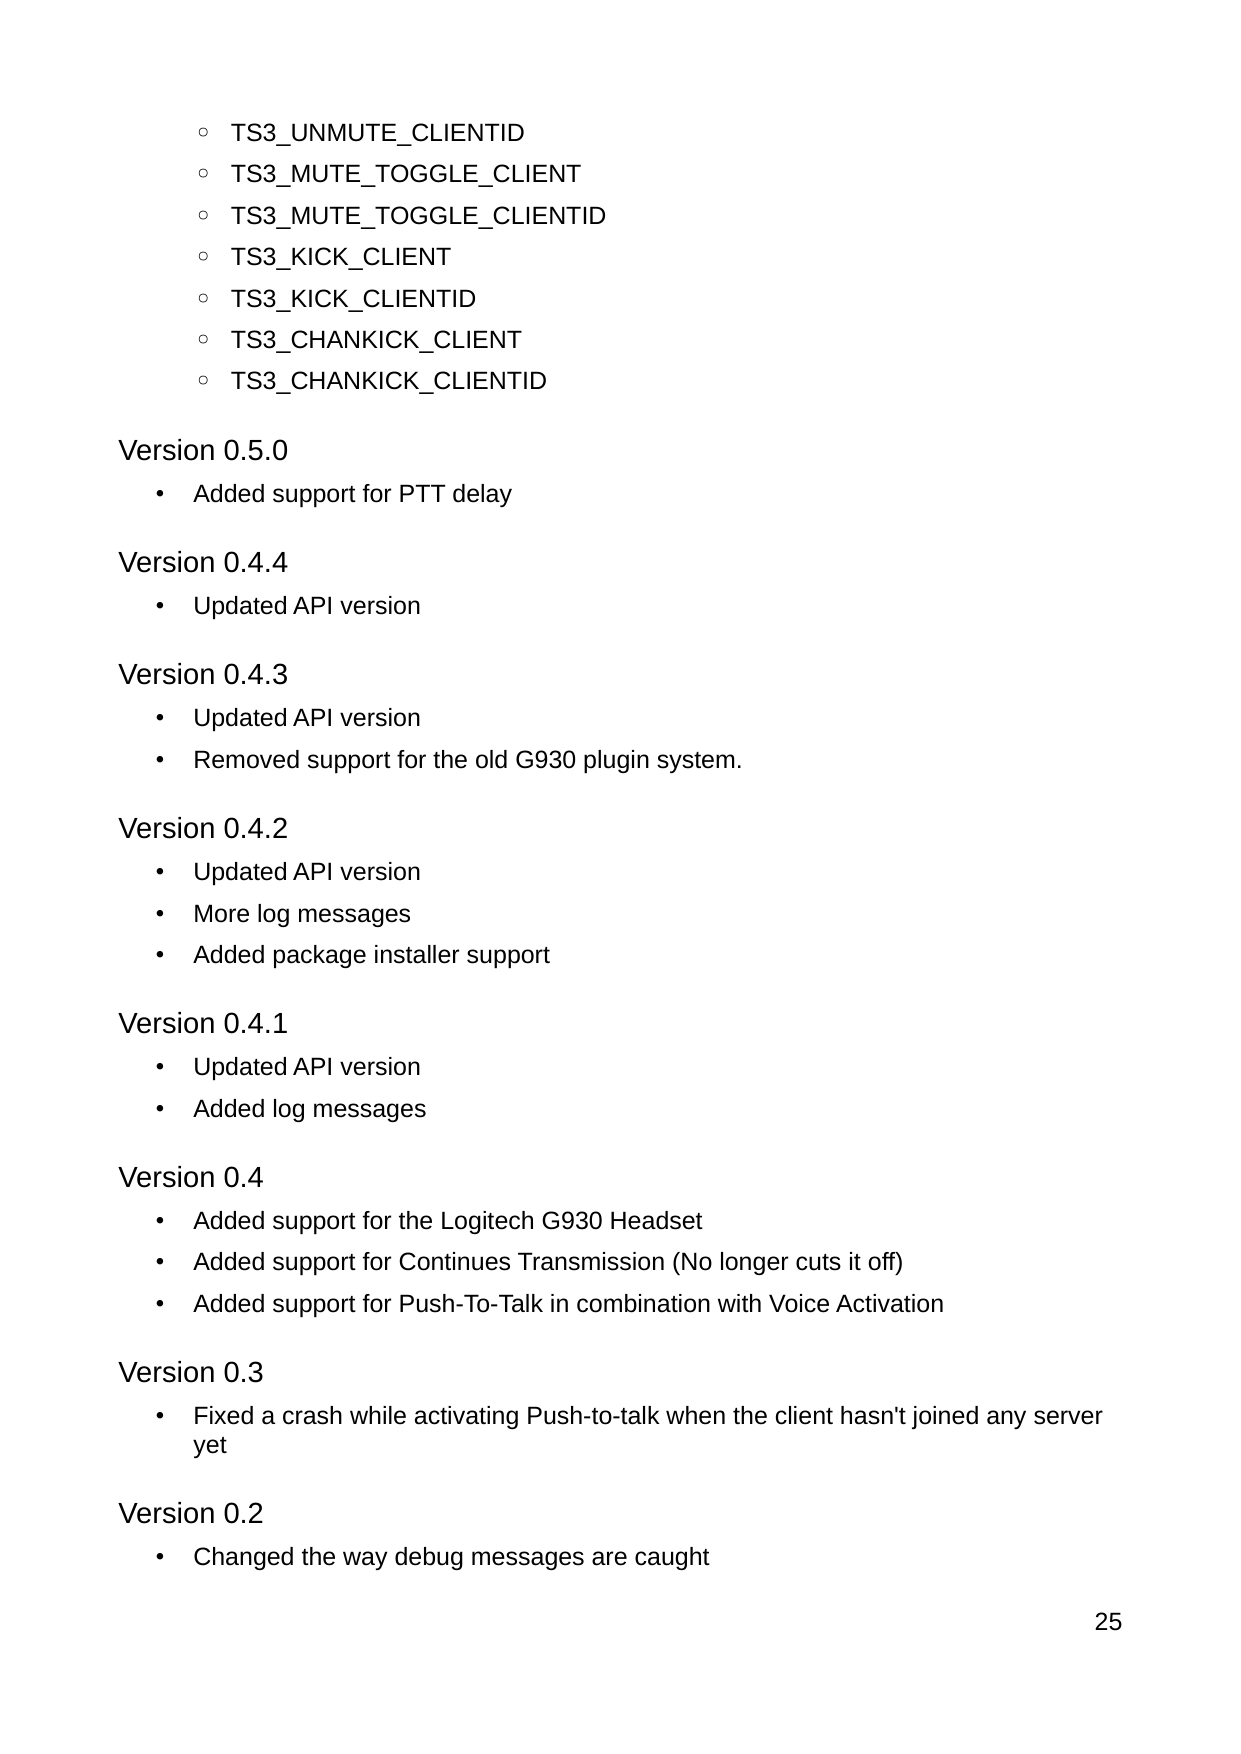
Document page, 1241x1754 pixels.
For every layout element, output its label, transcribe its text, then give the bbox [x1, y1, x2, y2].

list Updated API version [156, 1052, 1122, 1081]
list TS3_CHANKICK_CLIENT [193, 325, 1122, 354]
subtitle Version 0.4.1 [118, 1006, 1122, 1040]
list Updated API version [156, 591, 1122, 620]
subtitle Version 0.5.0 [118, 433, 1122, 466]
subtitle Version 0.4.3 [118, 657, 1122, 691]
list Fixed a crash while activating Push-to-talk when the client hasn't joined any server yet [156, 1401, 1122, 1459]
list TS3_CHANKICK_CLIENTID [193, 366, 1122, 395]
list Updated API version [156, 857, 1122, 886]
subtitle Version 0.2 [118, 1496, 1122, 1530]
subtitle Version 0.4 [118, 1160, 1122, 1193]
list Removed support for the old G930 plugin system. [156, 745, 1122, 774]
list TS3_KICK_CLIENTID [193, 283, 1122, 312]
list Added support for the Logitech G930 Headset [156, 1206, 1122, 1235]
list TS3_MUTE_TOGGLE_CLIENT [193, 159, 1122, 188]
list Changed the way debug messages are caught [156, 1542, 1122, 1571]
list Added support for Push-To-Talk in combination with Voice Activation [156, 1289, 1122, 1318]
list Added support for Continues Transmission (No longer cuts it off) [156, 1247, 1122, 1276]
list Added package installer support [156, 940, 1122, 969]
list More log messages [156, 898, 1122, 927]
list TS3_KICK_CLIENT [193, 242, 1122, 271]
subtitle Version 0.4.4 [118, 545, 1122, 578]
subtitle Version 0.3 [118, 1355, 1122, 1389]
list TS3_MUTE_TOGGLE_CLIENTID [193, 201, 1122, 230]
subtitle Version 0.4.2 [118, 811, 1122, 845]
list TS3_UNMUTE_CLIENTID [193, 118, 1122, 147]
list Added support for PTT delay [156, 479, 1122, 507]
list Updated API version [156, 703, 1122, 732]
list Added log messages [156, 1094, 1122, 1122]
